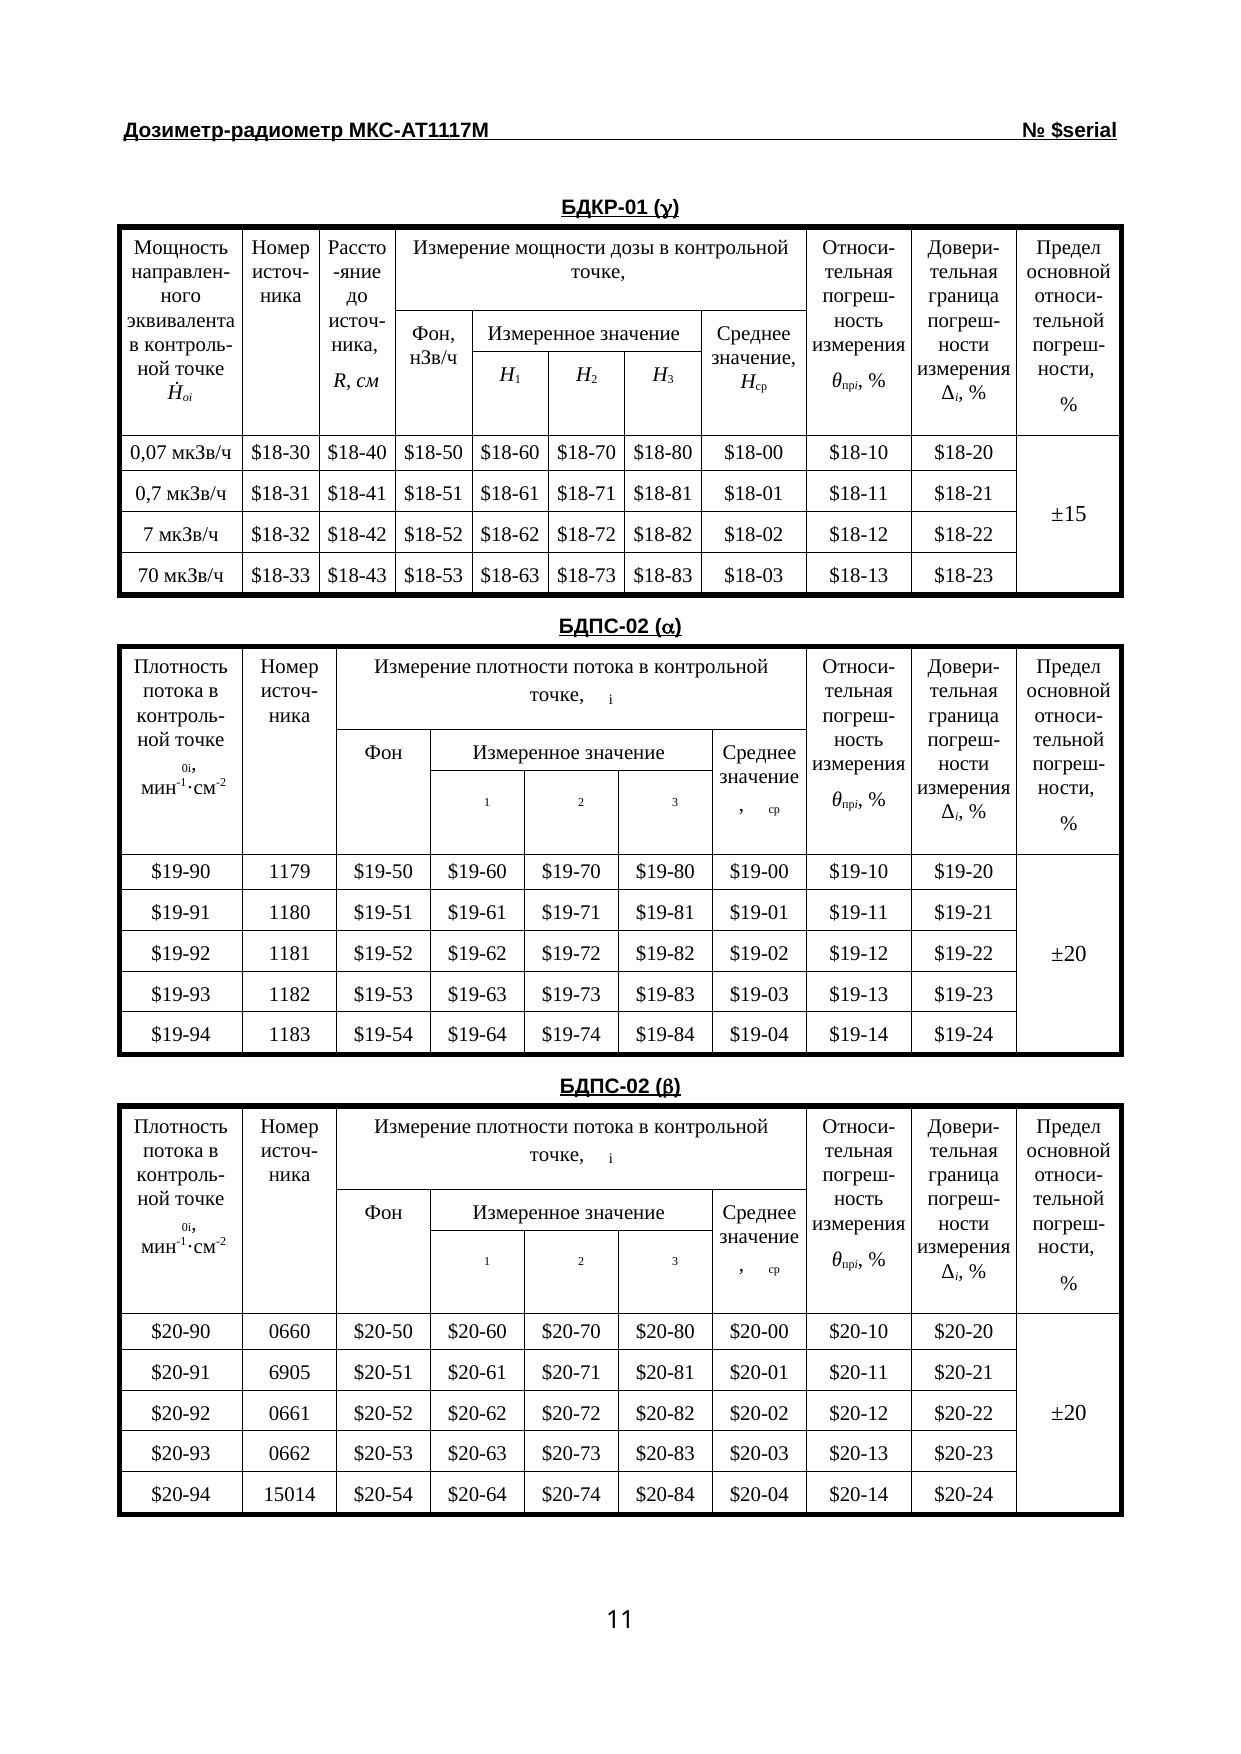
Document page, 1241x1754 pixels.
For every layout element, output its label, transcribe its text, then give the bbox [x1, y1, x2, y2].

table_cell $20-83 [619, 1431, 712, 1471]
table_cell $18-63 [473, 553, 548, 592]
table_header БДПС-02 (b) [119, 1057, 1121, 1103]
table_cell Измерение мощности дозы в контрольной точке, [396, 230, 806, 310]
table_cell $19-63 [431, 972, 524, 1011]
table_cell $18-81 [625, 471, 701, 511]
table_cell 1183 [243, 1012, 336, 1052]
table_cell $19-22 [912, 931, 1016, 971]
table_cell $18-70 [549, 436, 624, 470]
table_cell $19-90 [122, 855, 242, 889]
table_cell $18-23 [912, 553, 1016, 592]
table_cell $19-61 [431, 890, 524, 930]
table_cell $19-60 [431, 855, 524, 889]
table_cell $20-92 [122, 1391, 242, 1430]
table_cell $19-03 [713, 972, 806, 1011]
table_cell $19-13 [807, 972, 911, 1011]
table_cell 7 мкЗв/ч [122, 512, 242, 552]
table_cell $19-82 [619, 931, 712, 971]
table_cell 1 [431, 771, 524, 853]
table_cell 2 [525, 771, 618, 853]
table_cell $18-12 [807, 512, 911, 552]
table_cell Фон [337, 730, 430, 853]
table_cell $19-52 [337, 931, 430, 971]
table_cell $19-93 [122, 972, 242, 1011]
table_cell $18-62 [473, 512, 548, 552]
table_cell Фон, нЗв/ч [396, 311, 472, 434]
table_cell $19-94 [122, 1012, 242, 1052]
table_cell ±15 [1017, 436, 1119, 592]
table_cell 3 [619, 1231, 712, 1313]
table_cell $18-30 [243, 436, 319, 470]
table_cell 1 [431, 1231, 524, 1313]
table_cell $20-93 [122, 1431, 242, 1471]
table_cell $20-52 [337, 1391, 430, 1430]
table_cell Измеренное значение [431, 1190, 712, 1229]
table_cell $18-60 [473, 436, 548, 470]
table_cell 1180 [243, 890, 336, 930]
table_cell $18-71 [549, 471, 624, 511]
table_cell Предел основной относи-тельной погреш-ности, % [1017, 1109, 1119, 1313]
table_cell ±20 [1017, 855, 1119, 1052]
table_cell $18-40 [320, 436, 395, 470]
table_cell H2 [549, 352, 624, 434]
table_cell $20-71 [525, 1350, 618, 1390]
table_cell Довери-тельная граница погреш-ности измерения Δi, % [912, 1109, 1016, 1313]
table_cell $18-13 [807, 553, 911, 592]
table_cell $18-22 [912, 512, 1016, 552]
table_cell $19-83 [619, 972, 712, 1011]
table_cell $19-23 [912, 972, 1016, 1011]
table_cell $20-21 [912, 1350, 1016, 1390]
table_cell $18-21 [912, 471, 1016, 511]
table_cell $19-20 [912, 855, 1016, 889]
table_cell $20-03 [713, 1431, 806, 1471]
table_cell $18-73 [549, 553, 624, 592]
table_cell $20-02 [713, 1391, 806, 1430]
table_cell $20-20 [912, 1314, 1016, 1349]
table_cell $18-80 [625, 436, 701, 470]
table_cell $20-91 [122, 1350, 242, 1390]
table_cell $19-50 [337, 855, 430, 889]
table_cell $20-24 [912, 1472, 1016, 1512]
table_cell $19-64 [431, 1012, 524, 1052]
table_cell $19-54 [337, 1012, 430, 1052]
table_cell 0662 [243, 1431, 336, 1471]
table_cell Относи-тельная погреш-ность измерения θпрi, % [807, 230, 911, 434]
table_cell $20-84 [619, 1472, 712, 1512]
table_cell Относи-тельная погреш-ность измерения θпрi, % [807, 1109, 911, 1313]
table_cell $19-14 [807, 1012, 911, 1052]
table_cell $20-11 [807, 1350, 911, 1390]
table_cell Рассто-яние до источ-ника, R, см [320, 230, 395, 434]
table_cell $20-72 [525, 1391, 618, 1430]
table_cell $19-71 [525, 890, 618, 930]
table_cell $18-50 [396, 436, 472, 470]
table_cell $18-42 [320, 512, 395, 552]
table_cell $19-70 [525, 855, 618, 889]
table_cell $18-41 [320, 471, 395, 511]
table_cell $20-51 [337, 1350, 430, 1390]
table_cell $19-02 [713, 931, 806, 971]
table_cell Предел основной относи-тельной погреш-ности, % [1017, 649, 1119, 853]
table_cell $20-90 [122, 1314, 242, 1349]
table_cell $18-10 [807, 436, 911, 470]
table_cell $19-21 [912, 890, 1016, 930]
table_cell Относи-тельная погреш-ность измерения θпрi, % [807, 649, 911, 853]
table_cell $19-12 [807, 931, 911, 971]
table_cell ±20 [1017, 1314, 1119, 1512]
table_cell 6905 [243, 1350, 336, 1390]
table_cell $20-04 [713, 1472, 806, 1512]
table_cell $19-92 [122, 931, 242, 971]
table_cell $19-81 [619, 890, 712, 930]
table_cell H1 [473, 352, 548, 434]
table_cell Предел основной относи-тельной погреш-ности, % [1017, 230, 1119, 434]
table_cell Плотность потока в контроль-ной точке 0i, мин-1·см-2 [122, 1109, 242, 1313]
table_cell $19-10 [807, 855, 911, 889]
table_cell 1179 [243, 855, 336, 889]
table_cell Измеренное значение [431, 730, 712, 770]
table_cell $19-04 [713, 1012, 806, 1052]
table_cell $18-72 [549, 512, 624, 552]
table_cell $20-13 [807, 1431, 911, 1471]
table_cell $19-80 [619, 855, 712, 889]
table_cell $18-00 [702, 436, 806, 470]
table_cell $20-00 [713, 1314, 806, 1349]
table_cell 2 [525, 1231, 618, 1313]
table_cell $20-60 [431, 1314, 524, 1349]
table_cell $18-52 [396, 512, 472, 552]
table_cell $20-10 [807, 1314, 911, 1349]
table_cell 70 мкЗв/ч [122, 553, 242, 592]
table_cell $20-70 [525, 1314, 618, 1349]
table_cell Среднее значение, ср [713, 1190, 806, 1313]
table_cell $20-01 [713, 1350, 806, 1390]
table_cell Мощность направлен-ного эквивалента в контроль-ной точке Ḣoi [122, 230, 242, 434]
table_cell $20-12 [807, 1391, 911, 1430]
table_cell $20-94 [122, 1472, 242, 1512]
table_cell Номер источ-ника [243, 230, 319, 434]
table_cell $19-11 [807, 890, 911, 930]
table_cell $18-43 [320, 553, 395, 592]
table_header БДКР-01 () [119, 179, 1121, 224]
table_cell $18-03 [702, 553, 806, 592]
table_cell 3 [619, 771, 712, 853]
table_cell $19-51 [337, 890, 430, 930]
table_cell $18-11 [807, 471, 911, 511]
table_cell 0661 [243, 1391, 336, 1430]
table_cell Измерение плотности потока в контрольной точке, i [337, 1109, 806, 1189]
table_cell $19-74 [525, 1012, 618, 1052]
table_cell $20-50 [337, 1314, 430, 1349]
table_cell 0660 [243, 1314, 336, 1349]
table_cell 0,07 мкЗв/ч [122, 436, 242, 470]
table_cell Номер источ-ника [243, 1109, 336, 1313]
table_cell $18-20 [912, 436, 1016, 470]
table_cell $18-53 [396, 553, 472, 592]
table_cell $20-73 [525, 1431, 618, 1471]
table_cell $19-84 [619, 1012, 712, 1052]
table_cell $19-91 [122, 890, 242, 930]
table_cell Среднее значение, ср [713, 730, 806, 853]
table_header БДПС-02 (a) [119, 598, 1121, 643]
table_cell $18-82 [625, 512, 701, 552]
table_cell $20-63 [431, 1431, 524, 1471]
table_cell Измерение плотности потока в контрольной точке, i [337, 649, 806, 729]
table_cell $18-83 [625, 553, 701, 592]
table_cell $18-01 [702, 471, 806, 511]
table_cell Измеренное значение [473, 311, 701, 351]
table_cell $18-51 [396, 471, 472, 511]
table_cell $18-33 [243, 553, 319, 592]
table_cell Среднее значение, Hср [702, 311, 806, 434]
table_cell $18-32 [243, 512, 319, 552]
table_cell 15014 [243, 1472, 336, 1512]
table_cell Довери-тельная граница погреш-ности измерения Δi, % [912, 230, 1016, 434]
table_cell $20-81 [619, 1350, 712, 1390]
table_cell $19-53 [337, 972, 430, 1011]
table_cell $19-01 [713, 890, 806, 930]
table_cell $20-74 [525, 1472, 618, 1512]
table_cell $18-02 [702, 512, 806, 552]
table_cell $20-61 [431, 1350, 524, 1390]
table_cell $20-22 [912, 1391, 1016, 1430]
table_cell $19-73 [525, 972, 618, 1011]
table_cell $20-62 [431, 1391, 524, 1430]
table_cell $18-61 [473, 471, 548, 511]
table_cell Плотность потока в контроль-ной точке 0i, мин-1·см-2 [122, 649, 242, 853]
table_cell $19-62 [431, 931, 524, 971]
table_cell H3 [625, 352, 701, 434]
table_cell $20-54 [337, 1472, 430, 1512]
table_cell 1182 [243, 972, 336, 1011]
table_cell $20-82 [619, 1391, 712, 1430]
table_cell $19-24 [912, 1012, 1016, 1052]
table_cell $20-23 [912, 1431, 1016, 1471]
table_cell $20-64 [431, 1472, 524, 1512]
table_cell $19-72 [525, 931, 618, 971]
table_cell 0,7 мкЗв/ч [122, 471, 242, 511]
table_cell Фон [337, 1190, 430, 1313]
table_cell $20-53 [337, 1431, 430, 1471]
table_cell $19-00 [713, 855, 806, 889]
table_cell $18-31 [243, 471, 319, 511]
table_cell $20-14 [807, 1472, 911, 1512]
table_cell 1181 [243, 931, 336, 971]
table_cell Довери-тельная граница погреш-ности измерения Δi, % [912, 649, 1016, 853]
table_cell $20-80 [619, 1314, 712, 1349]
table_cell Номер источ-ника [243, 649, 336, 853]
